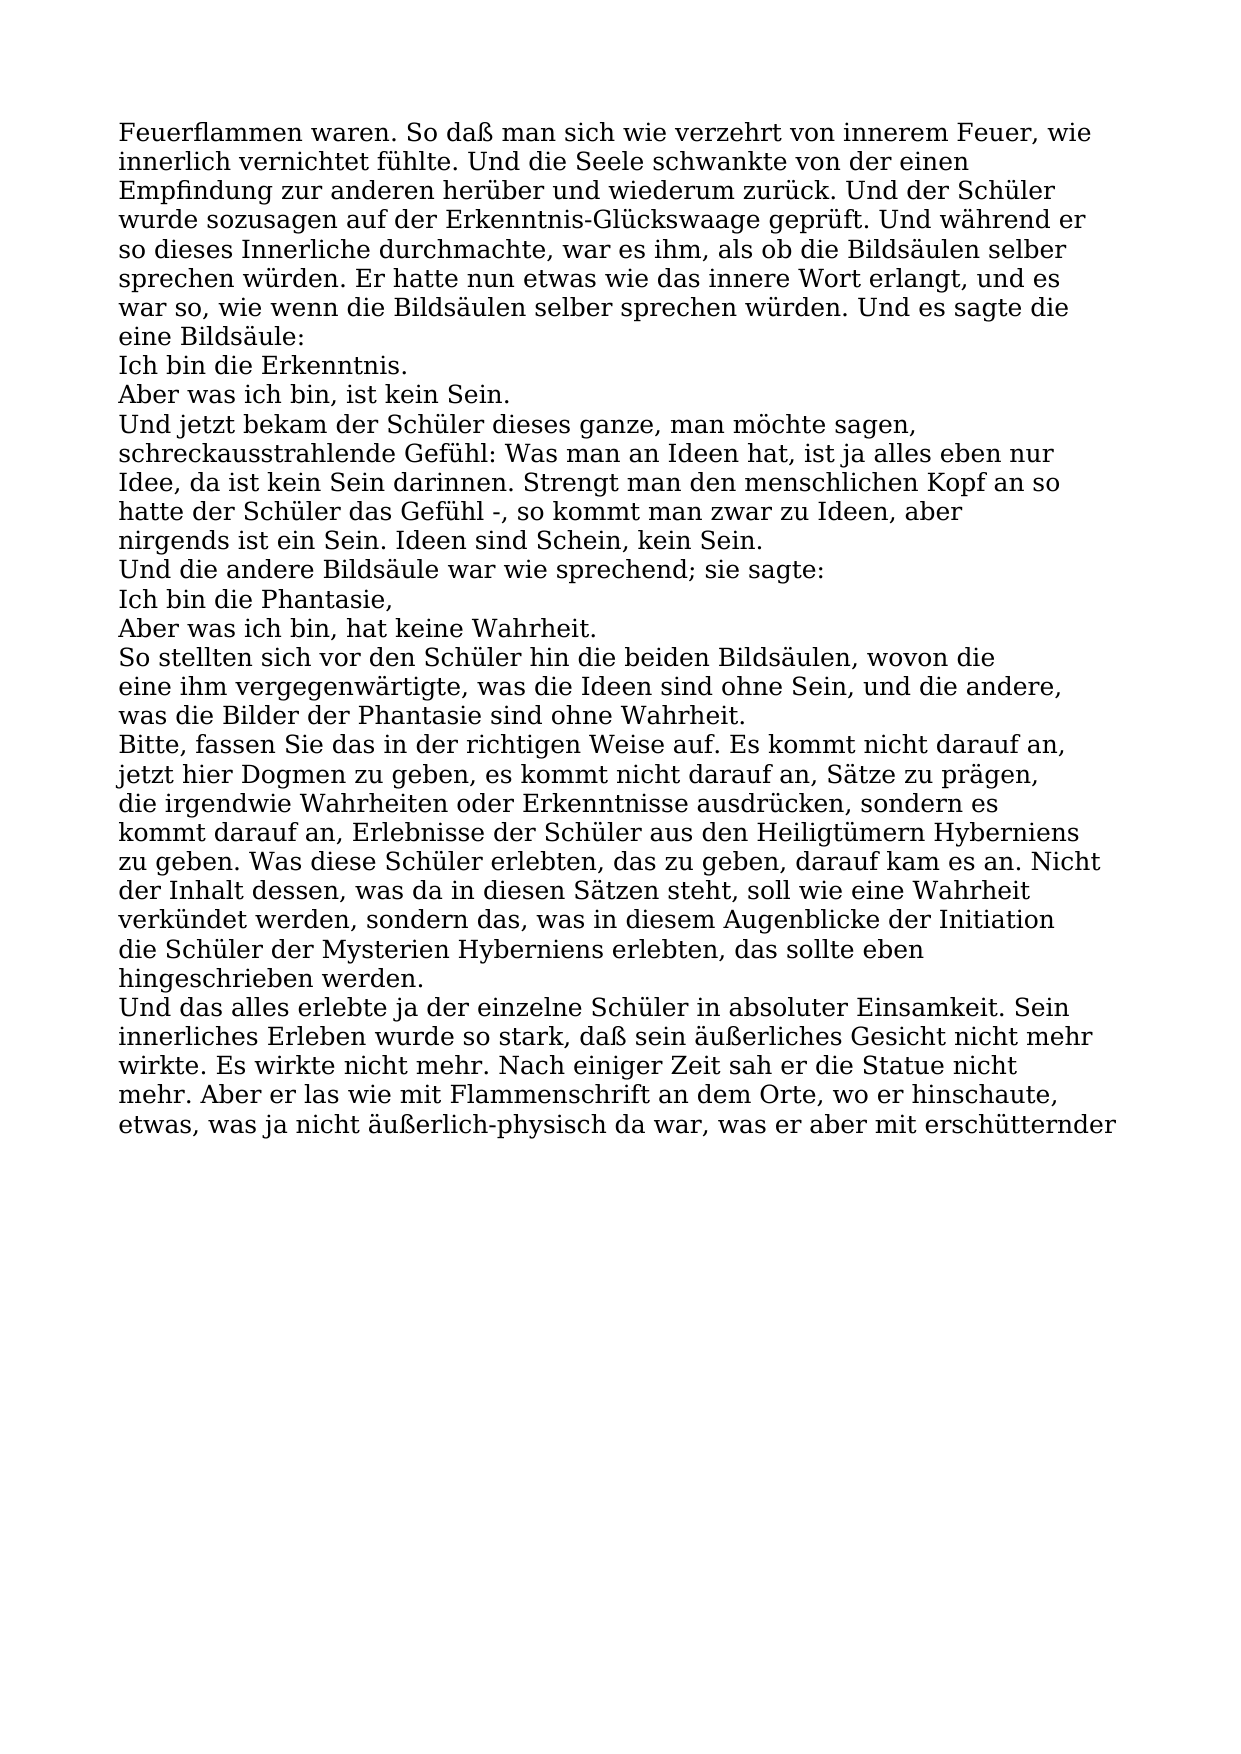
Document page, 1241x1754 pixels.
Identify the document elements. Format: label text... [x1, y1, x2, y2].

text wurde sozusagen auf der Erkenntnis-Glückswaage geprüft. Und während er [118, 206, 1122, 235]
text innerliches Erleben wurde so stark, daß sein äußerliches Gesicht nicht mehr [118, 1022, 1122, 1051]
text Aber was ich bin, ist kein Sein. [118, 381, 1122, 410]
text Empfindung zur anderen herüber und wiederum zurück. Und der Schüler [118, 176, 1122, 206]
text die irgendwie Wahrheiten oder Erkenntnisse ausdrücken, sondern es [118, 789, 1122, 818]
text mehr. Aber er las wie mit Flammenschrift an dem Orte, wo er hinschaute, [118, 1081, 1122, 1110]
text Aber was ich bin, hat keine Wahrheit. [118, 614, 1122, 643]
text hingeschrieben werden. [118, 964, 1122, 993]
text Und jetzt bekam der Schüler dieses ganze, man möchte sagen, [118, 410, 1122, 439]
text Ich bin die Erkenntnis. [118, 351, 1122, 381]
text eine ihm vergegenwärtigte, was die Ideen sind ohne Sein, und die andere, [118, 672, 1122, 701]
text die Schüler der Mysterien Hyberniens erlebten, das sollte eben [118, 935, 1122, 964]
text nirgends ist ein Sein. Ideen sind Schein, kein Sein. [118, 526, 1122, 556]
text Ich bin die Phantasie, [118, 585, 1122, 614]
text sprechen würden. Er hatte nun etwas wie das innere Wort erlangt, und es [118, 264, 1122, 293]
text etwas, was ja nicht äußerlich-physisch da war, was er aber mit erschütternder [118, 1110, 1122, 1139]
text innerlich vernichtet fühlte. Und die Seele schwankte von der einen [118, 147, 1122, 176]
text jetzt hier Dogmen zu geben, es kommt nicht darauf an, Sätze zu prägen, [118, 760, 1122, 789]
text Idee, da ist kein Sein darinnen. Strengt man den menschlichen Kopf an so hatte der Schüler das Gefühl -, so kommt man zwar zu Ideen, aber [118, 468, 1122, 526]
text wirkte. Es wirkte nicht mehr. Nach einiger Zeit sah er die Statue nicht [118, 1051, 1122, 1081]
text kommt darauf an, Erlebnisse der Schüler aus den Heiligtümern Hyberniens [118, 818, 1122, 847]
text Feuerflammen waren. So daß man sich wie verzehrt von innerem Feuer, wie [118, 118, 1122, 147]
text So stellten sich vor den Schüler hin die beiden Bildsäulen, wovon die [118, 643, 1122, 672]
text Und das alles erlebte ja der einzelne Schüler in absoluter Einsamkeit. Sein [118, 993, 1122, 1022]
text schreckausstrahlende Gefühl: Was man an Ideen hat, ist ja alles eben nur [118, 439, 1122, 468]
text was die Bilder der Phantasie sind ohne Wahrheit. [118, 701, 1122, 731]
text verkündet werden, sondern das, was in diesem Augenblicke der Initiation [118, 906, 1122, 935]
text war so, wie wenn die Bildsäulen selber sprechen würden. Und es sagte die [118, 293, 1122, 322]
text zu geben. Was diese Schüler erlebten, das zu geben, darauf kam es an. Nicht [118, 847, 1122, 876]
text eine Bildsäule: [118, 322, 1122, 351]
text der Inhalt dessen, was da in diesen Sätzen steht, soll wie eine Wahrheit [118, 876, 1122, 906]
text Und die andere Bildsäule war wie sprechend; sie sagte: [118, 556, 1122, 585]
text Bitte, fassen Sie das in der richtigen Weise auf. Es kommt nicht darauf an, [118, 731, 1122, 760]
text so dieses Innerliche durchmachte, war es ihm, als ob die Bildsäulen selber [118, 235, 1122, 264]
